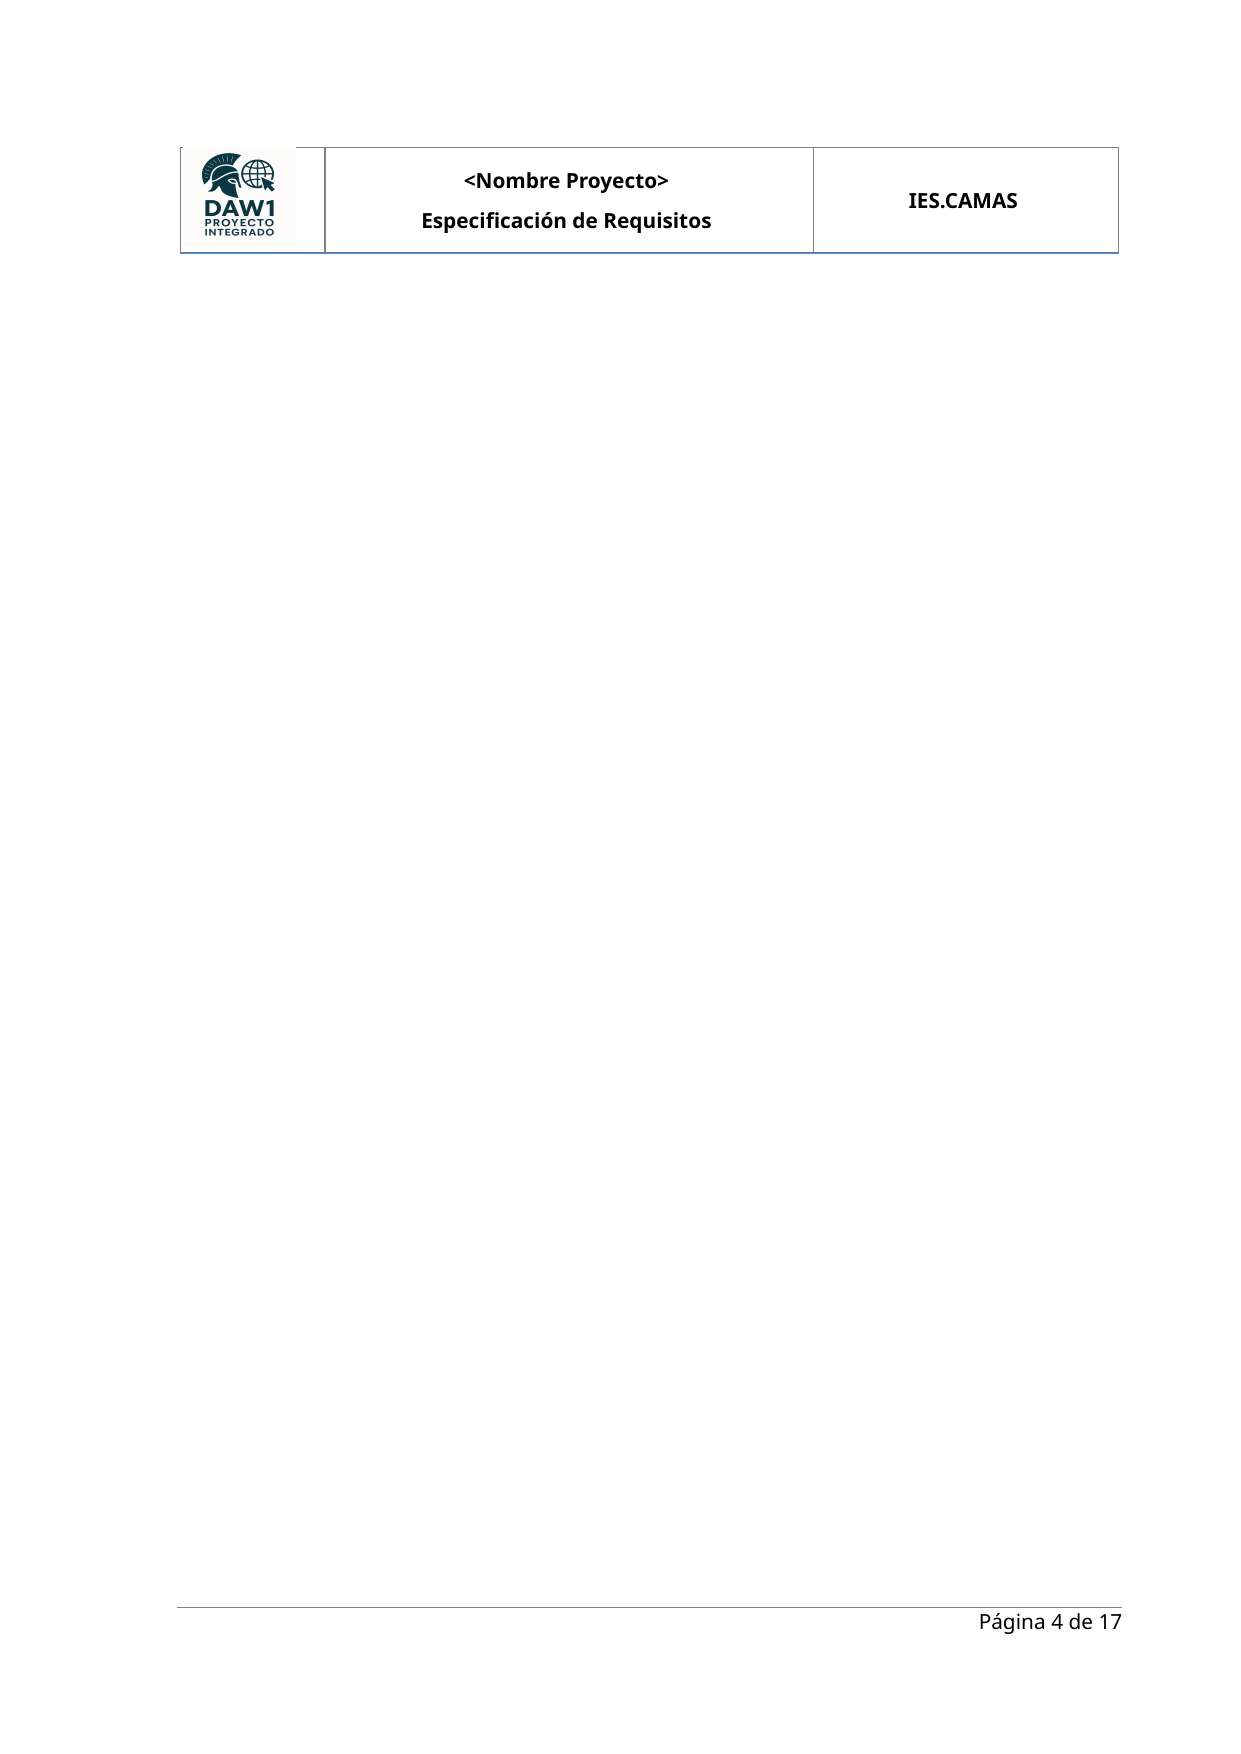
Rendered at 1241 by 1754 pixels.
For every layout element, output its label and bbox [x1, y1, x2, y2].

picture [183, 147, 296, 246]
